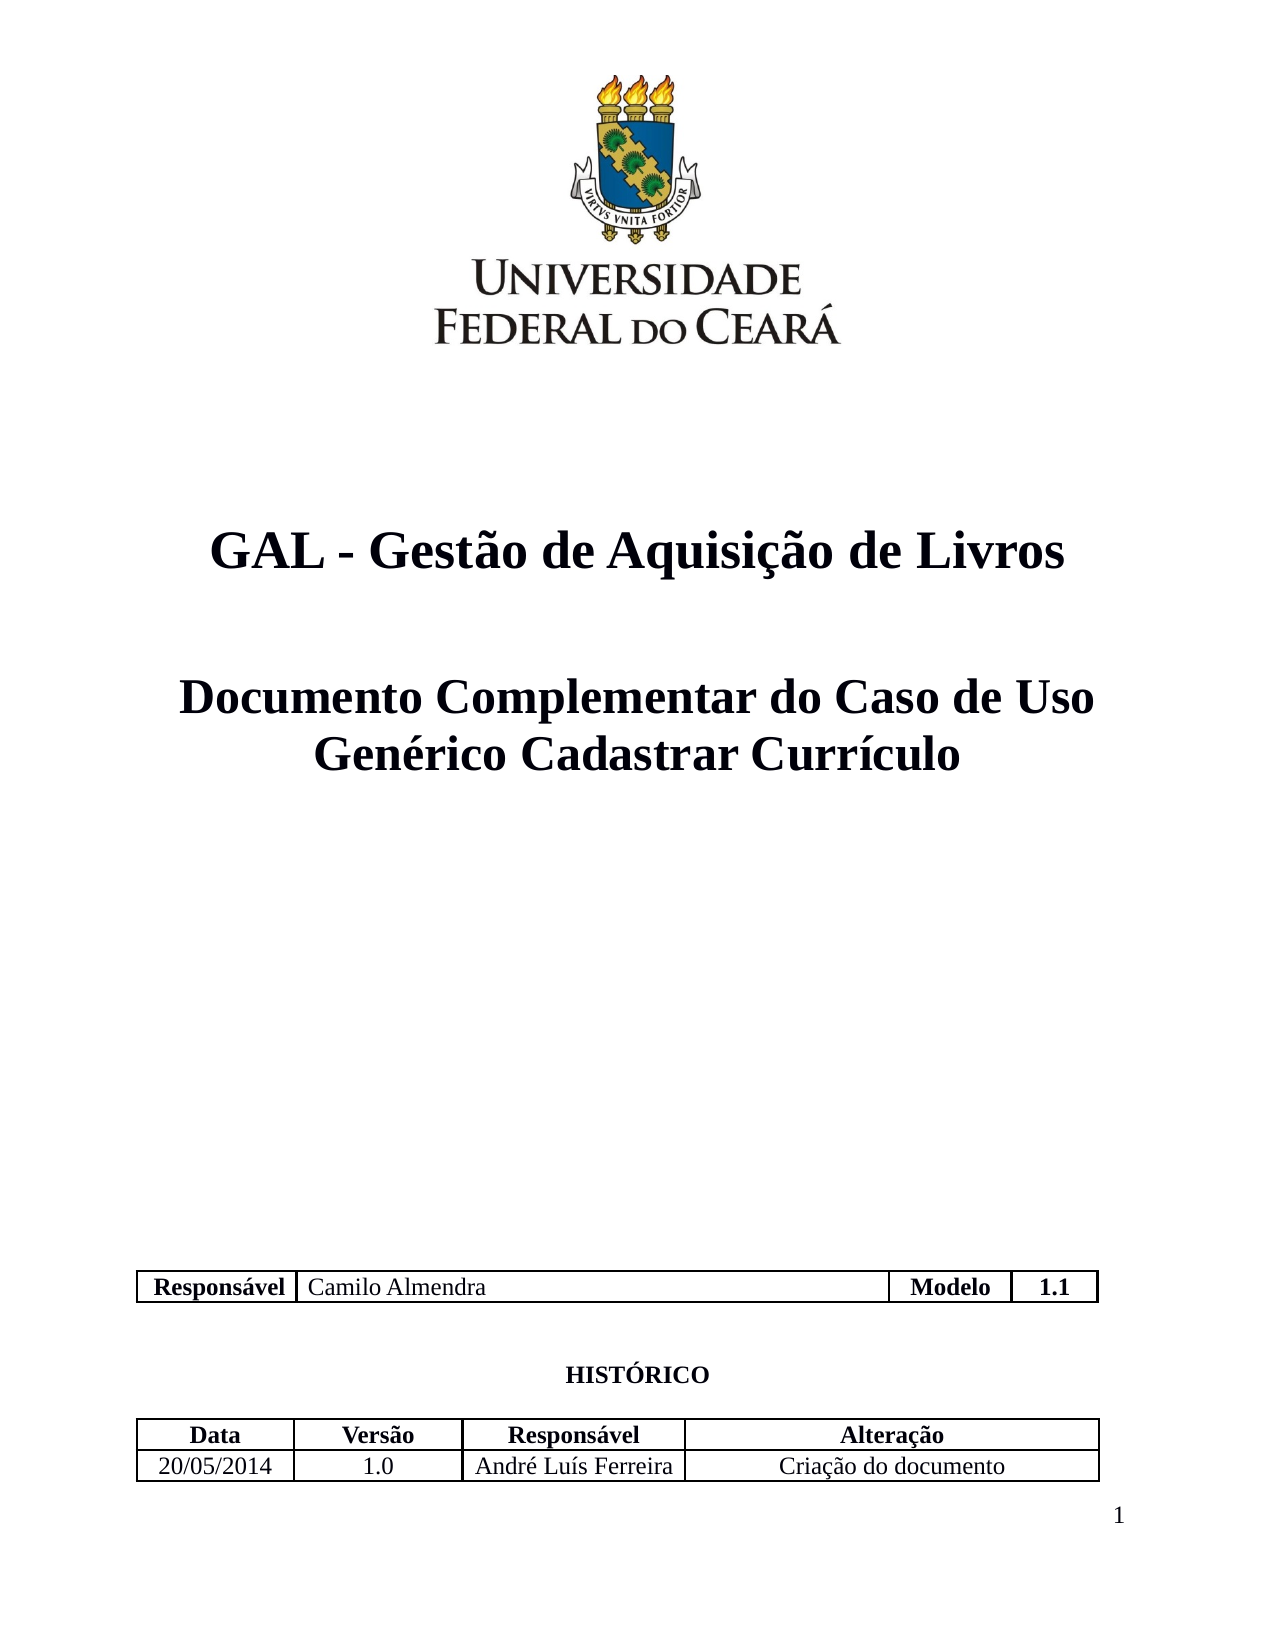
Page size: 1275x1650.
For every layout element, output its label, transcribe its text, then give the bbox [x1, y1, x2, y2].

table_header Modelo [890, 1272, 1010, 1301]
table_cell Criação do documento [686, 1451, 1098, 1480]
picture [432, 75, 843, 346]
table_header Alteração [686, 1420, 1098, 1449]
table_cell 20/05/2014 [138, 1451, 293, 1480]
table_header Responsável [138, 1272, 295, 1301]
text Documento Complementar do Caso de Uso Genérico Cadastrar Currículo [150, 666, 1125, 781]
text HISTÓRICO [150, 1361, 1125, 1389]
table_cell André Luís Ferreira [464, 1451, 684, 1480]
table_header Camilo Almendra [298, 1272, 888, 1301]
table_header Data [138, 1420, 293, 1449]
text GAL - Gestão de Aquisição de Livros [150, 518, 1125, 580]
table_header Responsável [464, 1420, 684, 1449]
table_header Versão [295, 1420, 461, 1449]
table_header 1.1 [1013, 1272, 1096, 1301]
table_cell 1.0 [295, 1451, 461, 1480]
